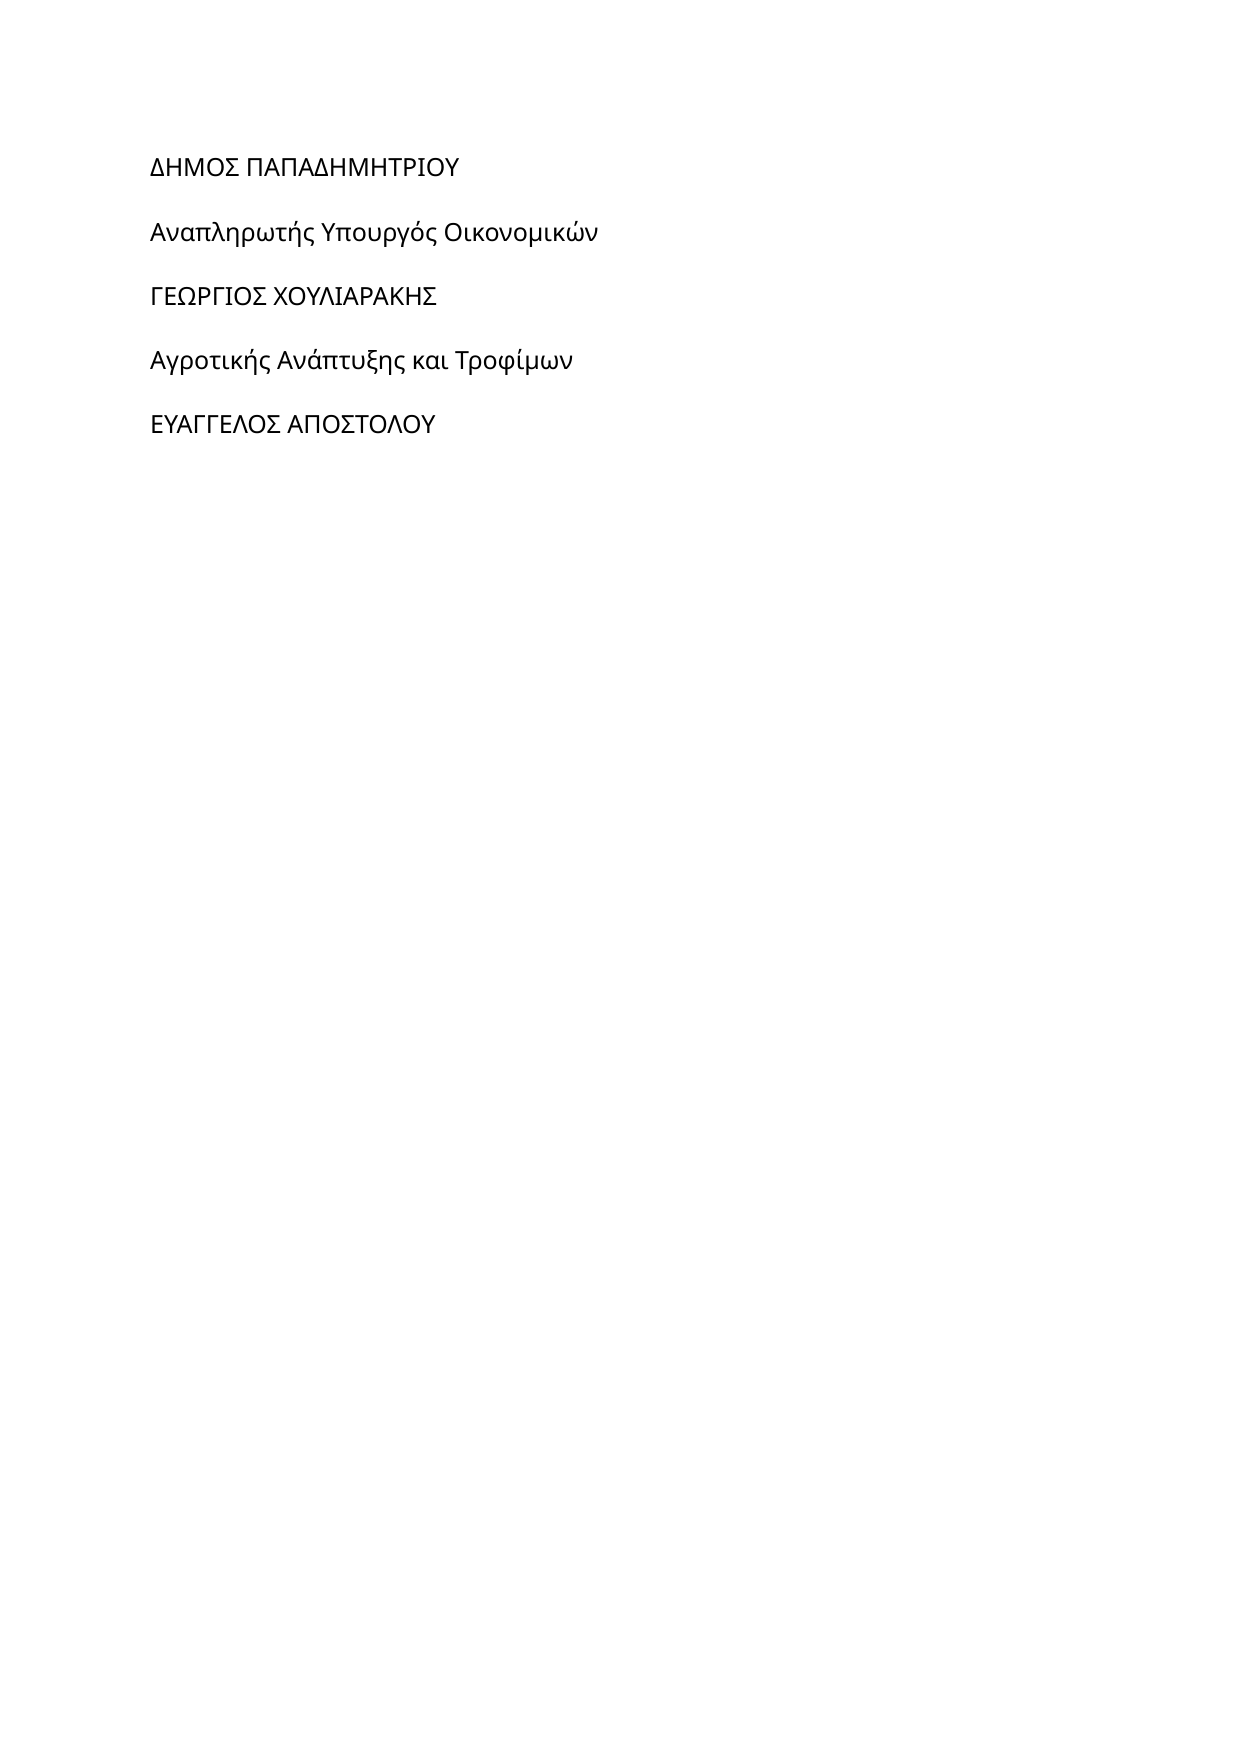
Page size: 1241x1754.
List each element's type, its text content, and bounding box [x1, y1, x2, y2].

text Αναπληρωτής Υπουργός Οικονομικών [150, 214, 1090, 248]
text ΕΥΑΓΓΕΛΟΣ ΑΠΟΣΤΟΛΟΥ [150, 407, 1090, 441]
text ΓΕΩΡΓΙΟΣ ΧΟΥΛΙΑΡΑΚΗΣ [150, 278, 1090, 312]
text ΔΗΜΟΣ ΠΑΠΑΔΗΜΗΤΡΙΟΥ [150, 150, 1090, 184]
text Αγροτικής Ανάπτυξης και Τροφίμων [150, 342, 1090, 377]
